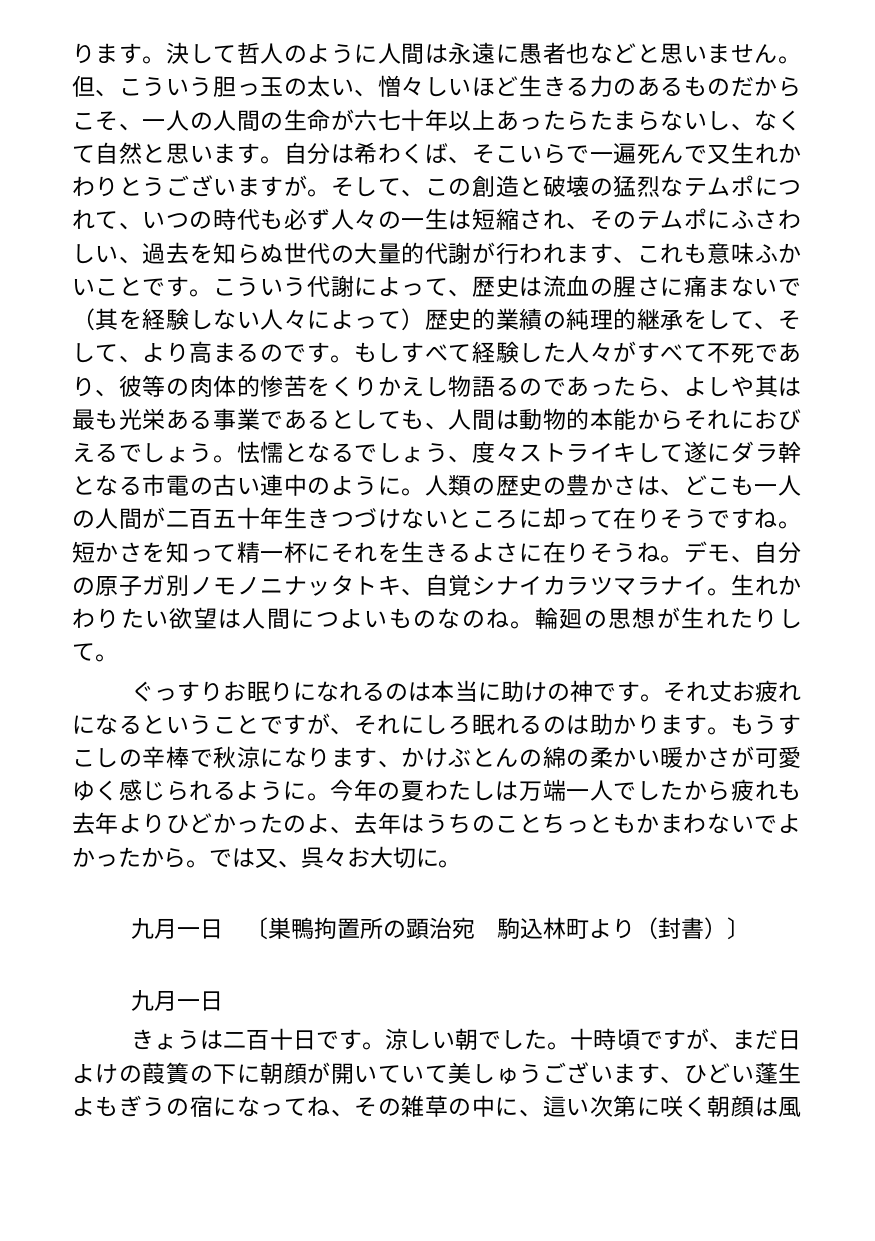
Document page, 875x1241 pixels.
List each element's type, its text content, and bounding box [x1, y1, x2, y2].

text ぐっすりお眠りになれるのは本当に助けの神です。それ丈お疲れになるということですが、それにしろ眠れるのは助かります。もうすこしの辛棒で秋涼になります、かけぶとんの綿の柔かい暖かさが可愛ゆく感じられるように。今年の夏わたしは万端一人でしたから疲れも去年よりひどかったのよ、去年はうちのことちっともかまわないでよかったから。では又、呉々お大切に。 [72, 673, 802, 873]
text きょうは二百十日です。涼しい朝でした。十時頃ですが、まだ日よけの葭簀の下に朝顔が開いていて美しゅうございます、ひどい蓬生よもぎうの宿になってね、その雑草の中に、這い次第に咲く朝顔は風 [72, 1022, 802, 1122]
text ります。決して哲人のように人間は永遠に愚者也などと思いません。但、こういう胆っ玉の太い、憎々しいほど生きる力のあるものだからこそ、一人の人間の生命が六七十年以上あったらたまらないし、なくて自然と思います。自分は希わくば、そこいらで一遍死んで又生れかわりとうございますが。そして、この創造と破壊の猛烈なテムポにつれて、いつの時代も必ず人々の一生は短縮され、そのテムポにふさわしい、過去を知らぬ世代の大量的代謝が行われます、これも意味ふかいことです。こういう代謝によって、歴史は流血の腥さに痛まないで（其を経験しない人々によって）歴史的業績の純理的継承をして、そして、より高まるのです。もしすべて経験した人々がすべて不死であり、彼等の肉体的惨苦をくりかえし物語るのであったら、よしや其は最も光栄ある事業であるとしても、人間は動物的本能からそれにおびえるでしょう。怯懦となるでしょう、度々ストライキして遂にダラ幹となる市電の古い連中のように。人類の歴史の豊かさは、どこも一人の人間が二百五十年生きつづけないところに却って在りそうですね。短かさを知って精一杯にそれを生きるよさに在りそうね。デモ、自分の原子ガ別ノモノニナッタトキ、自覚シナイカラツマラナイ。生れかわりたい欲望は人間につよいものなのね。輪廻の思想が生れたりして。 [72, 36, 802, 667]
text 九月一日 〔巣鴨拘置所の顕治宛 駒込林町より（封書）〕 [72, 911, 802, 944]
text 九月一日 [72, 983, 802, 1016]
